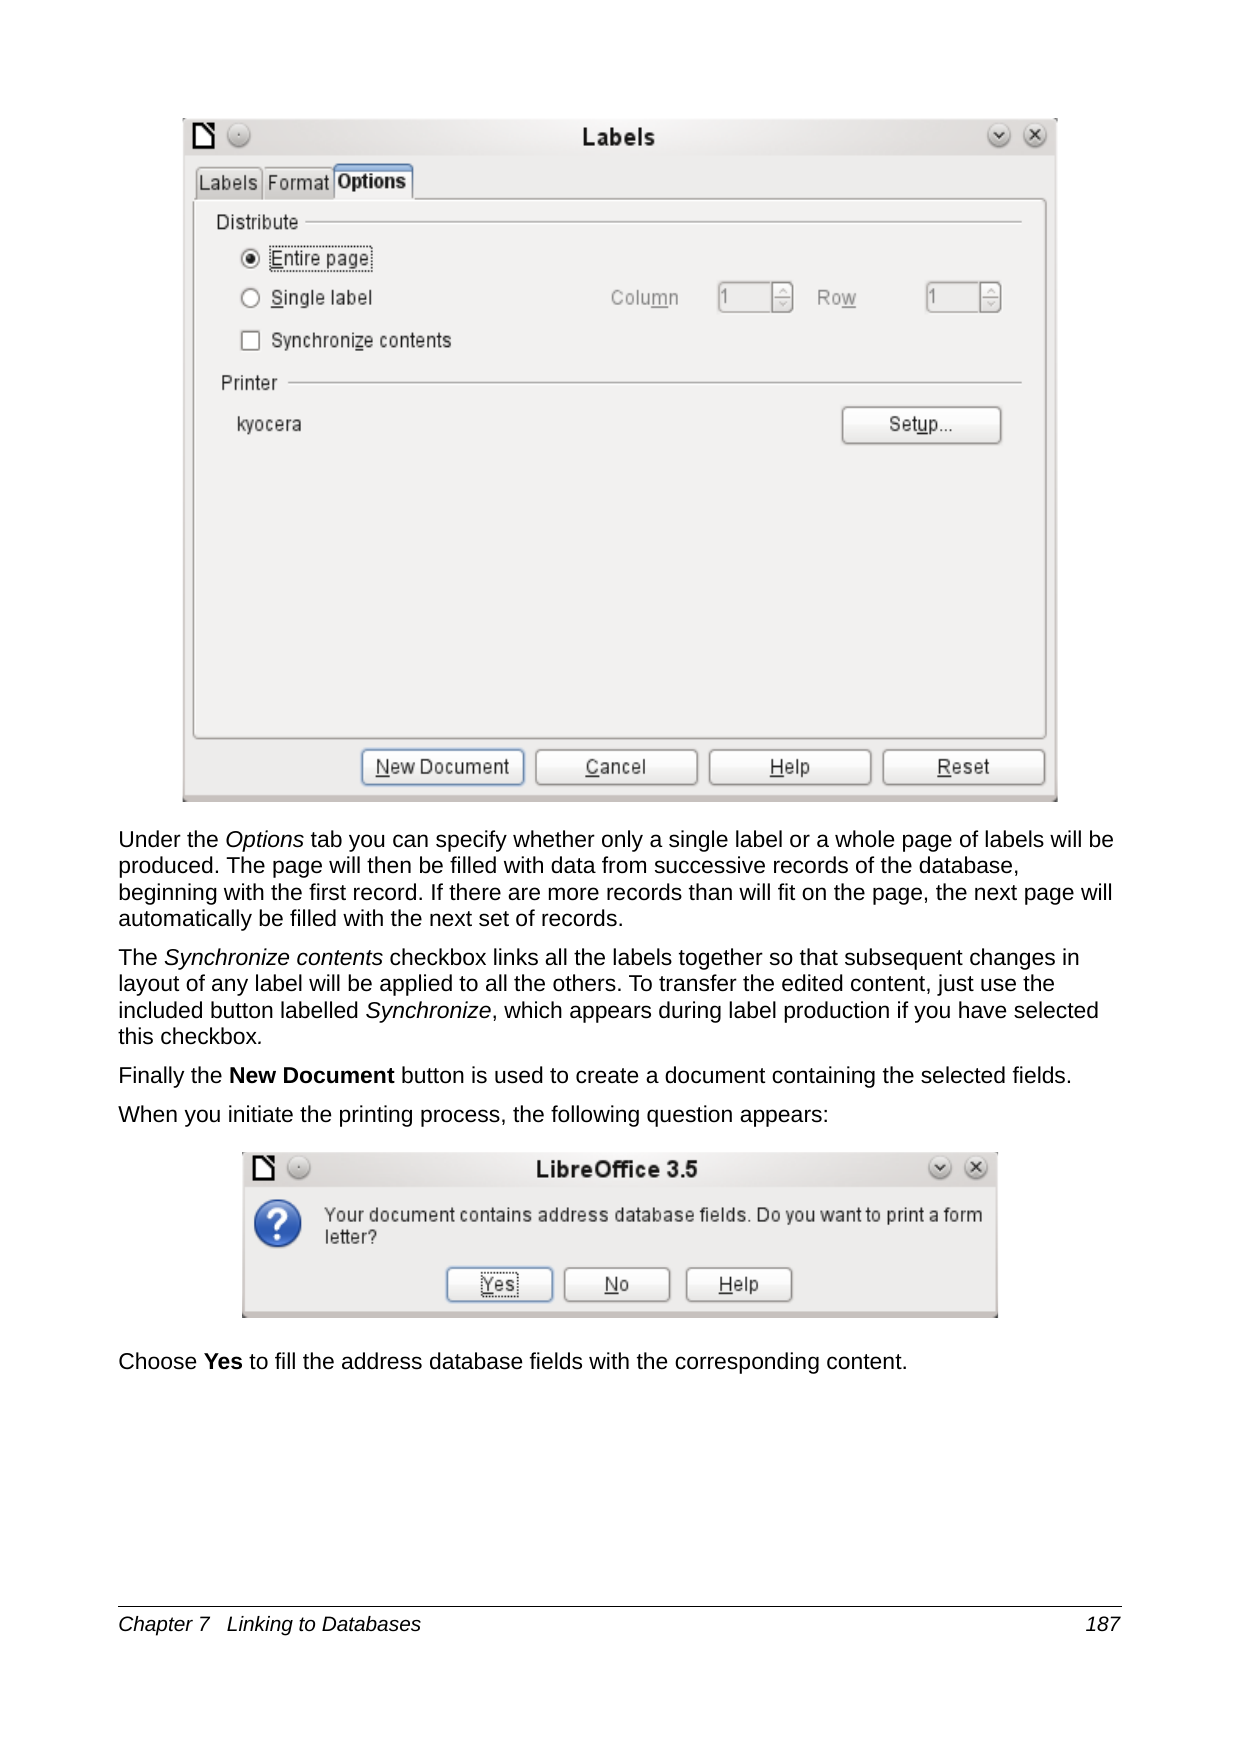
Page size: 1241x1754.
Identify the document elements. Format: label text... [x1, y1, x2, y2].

text When you initiate the printing process, the following question appears: [118, 1101, 1122, 1127]
text Under the Options tab you can specify whether only a single label or a whole page of labels will be produced. The page will then be filled with data from successive records of the database, beginning with the first record. If there are more records than will fit on the page, the next page will automatically be filled with the next set of records. [118, 826, 1122, 932]
text Finally the New Document button is used to create a document containing the selected fields. [118, 1062, 1122, 1088]
picture [182, 118, 1058, 802]
text The Synchronize contents checkbox links all the labels together so that subsequent changes in layout of any label will be applied to all the others. To transfer the edited content, just use the included button labelled Synchronize, which appears during label production if you have selected this checkbox. [118, 944, 1122, 1049]
text Choose Yes to fill the address database fields with the corresponding content. [118, 1348, 1122, 1374]
picture [242, 1152, 999, 1318]
